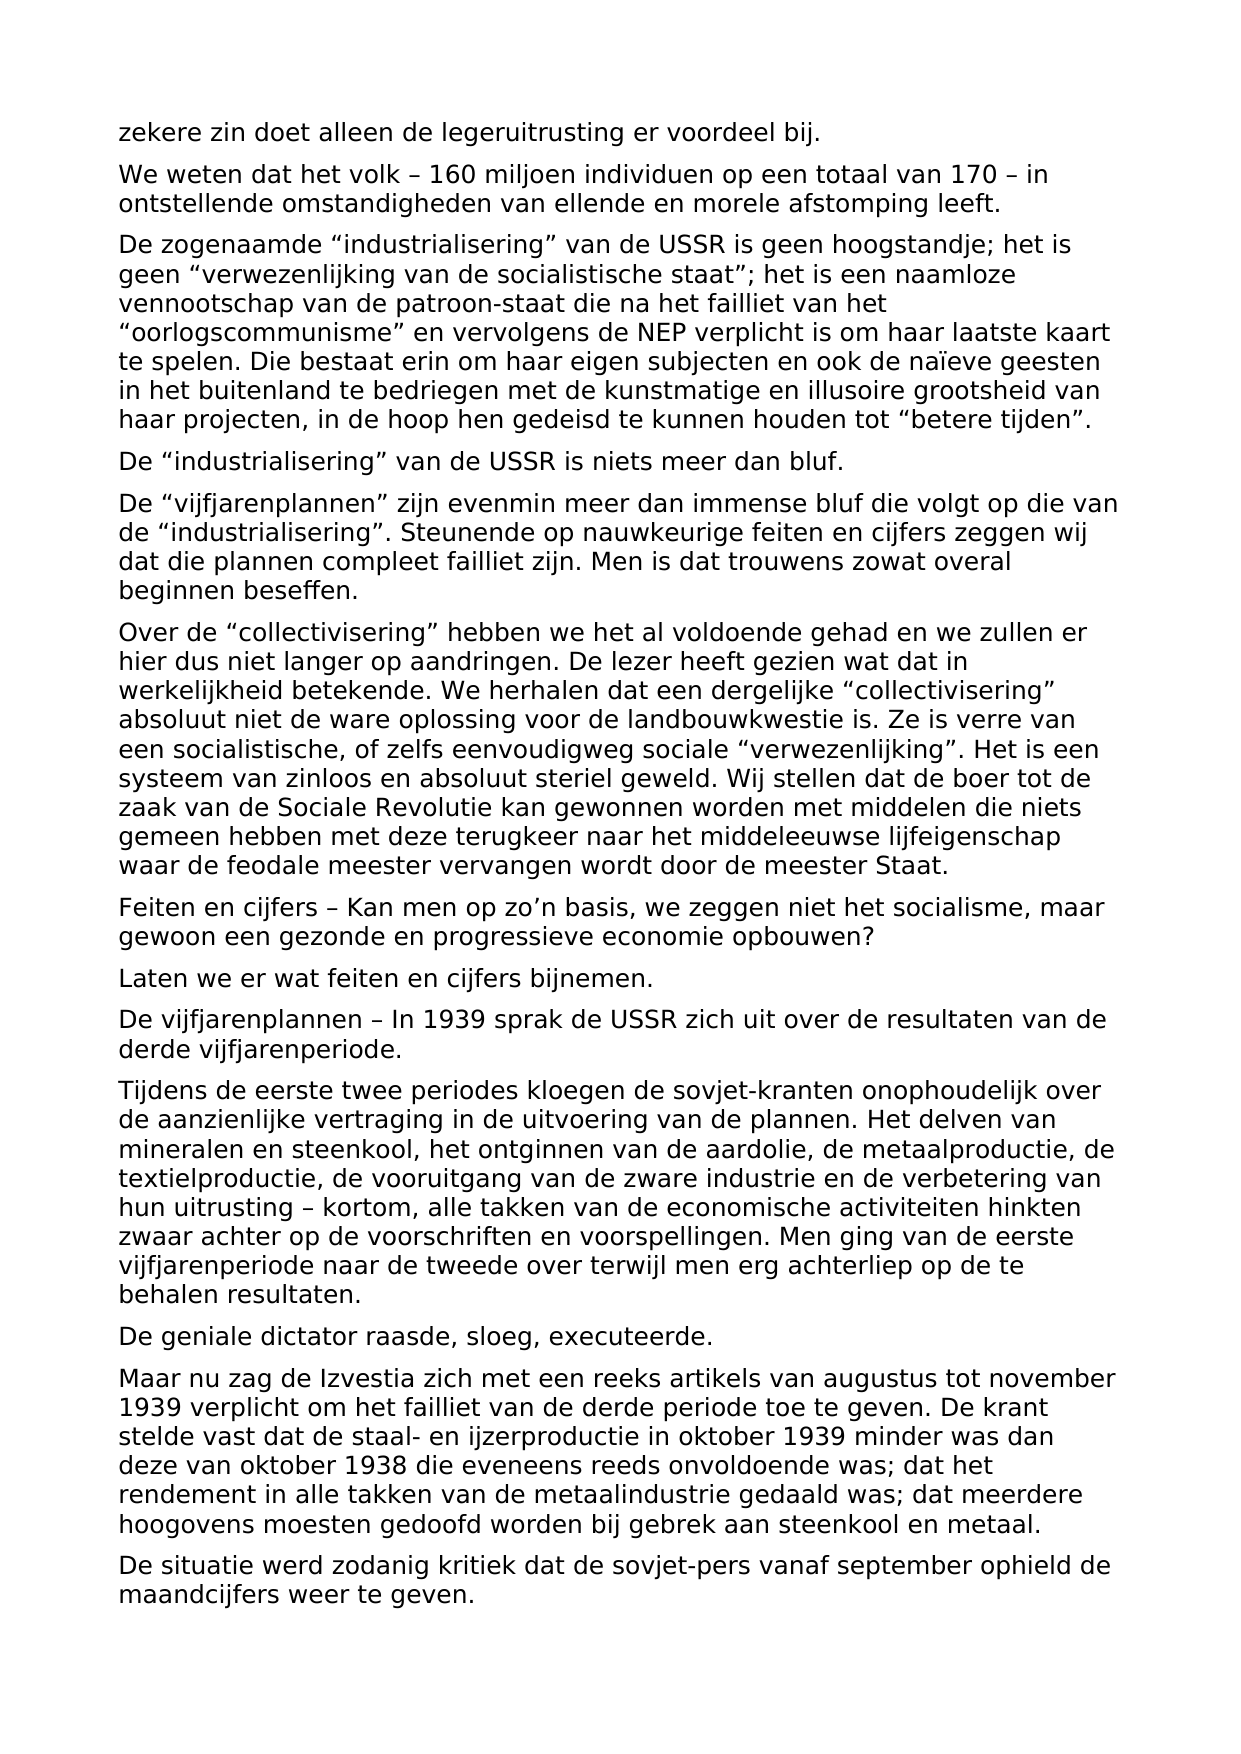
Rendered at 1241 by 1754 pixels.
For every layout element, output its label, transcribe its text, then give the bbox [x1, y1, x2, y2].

text De geniale dictator raasde, sloeg, executeerde. [118, 1322, 1122, 1351]
text De zogenaamde “industrialisering” van de USSR is geen hoogstandje; het is geen “verwezenlijking van de socialistische staat”; het is een naamloze vennootschap van de patroon-staat die na het failliet van het “oorlogscommunisme” en vervolgens de NEP verplicht is om haar laatste kaart te spelen. Die bestaat erin om haar eigen subjecten en ook de naïeve geesten in het buitenland te bedriegen met de kunstmatige en illusoire grootsheid van haar projecten, in de hoop hen gedeisd te kunnen houden tot “betere tijden”. [118, 231, 1122, 435]
text De vijfjarenplannen – In 1939 sprak de USSR zich uit over de resultaten van de derde vijfjarenperiode. [118, 1006, 1122, 1064]
text Tijdens de eerste twee periodes kloegen de sovjet-kranten onophoudelijk over de aanzienlijke vertraging in de uitvoering van de plannen. Het delven van mineralen en steenkool, het ontginnen van de aardolie, de metaalproductie, de textielproductie, de vooruitgang van de zware industrie en de verbetering van hun uitrusting – kortom, alle takken van de economische activiteiten hinkten zwaar achter op de voorschriften en voorspellingen. Men ging van de eerste vijfjarenperiode naar de tweede over terwijl men erg achterliep op de te behalen resultaten. [118, 1076, 1122, 1310]
text We weten dat het volk – 160 miljoen individuen op een totaal van 170 – in ontstellende omstandigheden van ellende en morele afstomping leeft. [118, 160, 1122, 218]
text De situatie werd zodanig kritiek dat de sovjet-pers vanaf september ophield de maandcijfers weer te geven. [118, 1551, 1122, 1610]
text Feiten en cijfers – Kan men op zo’n basis, we zeggen niet het socialisme, maar gewoon een gezonde en progressieve economie opbouwen? [118, 893, 1122, 951]
text Over de “collectivisering” hebben we het al voldoende gehad en we zullen er hier dus niet langer op aandringen. De lezer heeft gezien wat dat in werkelijkheid betekende. We herhalen dat een dergelijke “collectivisering” absoluut niet de ware oplossing voor de landbouwkwestie is. Ze is verre van een socialistische, of zelfs eenvoudigweg sociale “verwezenlijking”. Het is een systeem van zinloos en absoluut steriel geweld. Wij stellen dat de boer tot de zaak van de Sociale Revolutie kan gewonnen worden met middelen die niets gemeen hebben met deze terugkeer naar het middeleeuwse lijfeigenschap waar de feodale meester vervangen wordt door de meester Staat. [118, 618, 1122, 881]
text De “industrialisering” van de USSR is niets meer dan bluf. [118, 447, 1122, 476]
text zekere zin doet alleen de legeruitrusting er voordeel bij. [118, 118, 1122, 147]
text De “vijfjarenplannen” zijn evenmin meer dan immense bluf die volgt op die van de “industrialisering”. Steunende op nauwkeurige feiten en cijfers zeggen wij dat die plannen compleet failliet zijn. Men is dat trouwens zowat overal beginnen beseffen. [118, 489, 1122, 606]
text Maar nu zag de Izvestia zich met een reeks artikels van augustus tot november 1939 verplicht om het failliet van de derde periode toe te geven. De krant stelde vast dat de staal- en ijzerproductie in oktober 1939 minder was dan deze van oktober 1938 die eveneens reeds onvoldoende was; dat het rendement in alle takken van de metaalindustrie gedaald was; dat meerdere hoogovens moesten gedoofd worden bij gebrek aan steenkool en metaal. [118, 1364, 1122, 1539]
text Laten we er wat feiten en cijfers bijnemen. [118, 964, 1122, 993]
